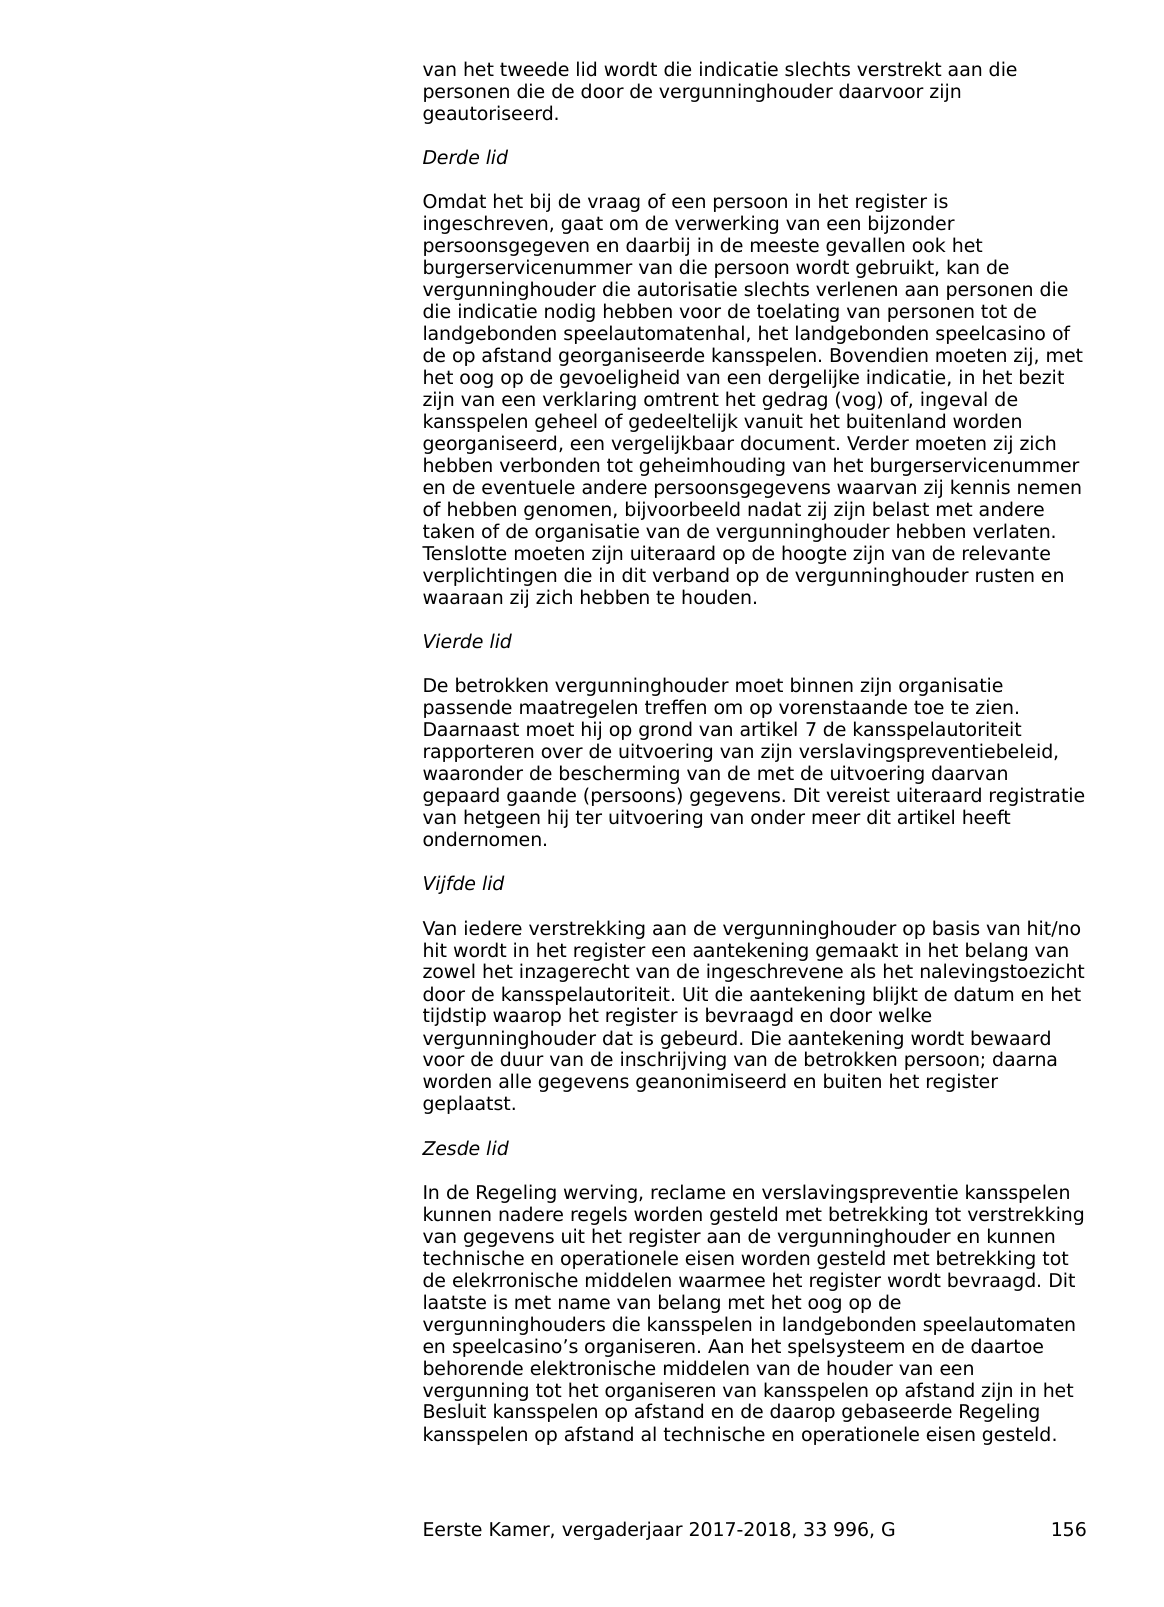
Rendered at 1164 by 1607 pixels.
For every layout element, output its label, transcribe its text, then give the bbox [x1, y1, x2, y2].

text Omdat het bij de vraag of een persoon in het register is ingeschreven, gaat om de verwerking van een bijzonder persoonsgegeven en daarbij in de meeste gevallen ook het burgerservicenummer van die persoon wordt gebruikt, kan de vergunninghouder die autorisatie slechts verlenen aan personen die die indicatie nodig hebben voor de toelating van personen tot de landgebonden speelautomatenhal, het landgebonden speelcasino of de op afstand georganiseerde kansspelen. Bovendien moeten zij, met het oog op de gevoeligheid van een dergelijke indicatie, in het bezit zijn van een verklaring omtrent het gedrag (vog) of, ingeval de kansspelen geheel of gedeeltelijk vanuit het buitenland worden georganiseerd, een vergelijkbaar document. Verder moeten zij zich hebben verbonden tot geheimhouding van het burgerservicenummer en de eventuele andere persoonsgegevens waarvan zij kennis nemen of hebben genomen, bijvoorbeeld nadat zij zijn belast met andere taken of de organisatie van de vergunninghouder hebben verlaten. Tenslotte moeten zijn uiteraard op de hoogte zijn van de relevante verplichtingen die in dit verband op de vergunninghouder rusten en waaraan zij zich hebben te houden. [422, 191, 1087, 609]
subtitle Derde lid [422, 147, 1087, 169]
subtitle Zesde lid [422, 1137, 1087, 1159]
text van het tweede lid wordt die indicatie slechts verstrekt aan die personen die de door de vergunninghouder daarvoor zijn geautoriseerd. [422, 59, 1087, 125]
text De betrokken vergunninghouder moet binnen zijn organisatie passende maatregelen treffen om op vorenstaande toe te zien. Daarnaast moet hij op grond van artikel 7 de kansspelautoriteit rapporteren over de uitvoering van zijn verslavingspreventiebeleid, waaronder de bescherming van de met de uitvoering daarvan gepaard gaande (persoons) gegevens. Dit vereist uiteraard registratie van hetgeen hij ter uitvoering van onder meer dit artikel heeft ondernomen. [422, 675, 1087, 851]
text In de Regeling werving, reclame en verslavingspreventie kansspelen kunnen nadere regels worden gesteld met betrekking tot verstrekking van gegevens uit het register aan de vergunninghouder en kunnen technische en operationele eisen worden gesteld met betrekking tot de elekrronische middelen waarmee het register wordt bevraagd. Dit laatste is met name van belang met het oog op de vergunninghouders die kansspelen in landgebonden speelautomaten en speelcasino’s organiseren. Aan het spelsysteem en de daartoe behorende elektronische middelen van de houder van een vergunning tot het organiseren van kansspelen op afstand zijn in het Besluit kansspelen op afstand en de daarop gebaseerde Regeling kansspelen op afstand al technische en operationele eisen gesteld. [422, 1182, 1087, 1445]
subtitle Vierde lid [422, 631, 1087, 653]
subtitle Vijfde lid [422, 873, 1087, 895]
text Van iedere verstrekking aan de vergunninghouder op basis van hit/no hit wordt in het register een aantekening gemaakt in het belang van zowel het inzagerecht van de ingeschrevene als het nalevingstoezicht door de kansspelautoriteit. Uit die aantekening blijkt de datum en het tijdstip waarop het register is bevraagd en door welke vergunninghouder dat is gebeurd. Die aantekening wordt bewaard voor de duur van de inschrijving van de betrokken persoon; daarna worden alle gegevens geanonimiseerd en buiten het register geplaatst. [422, 917, 1087, 1115]
